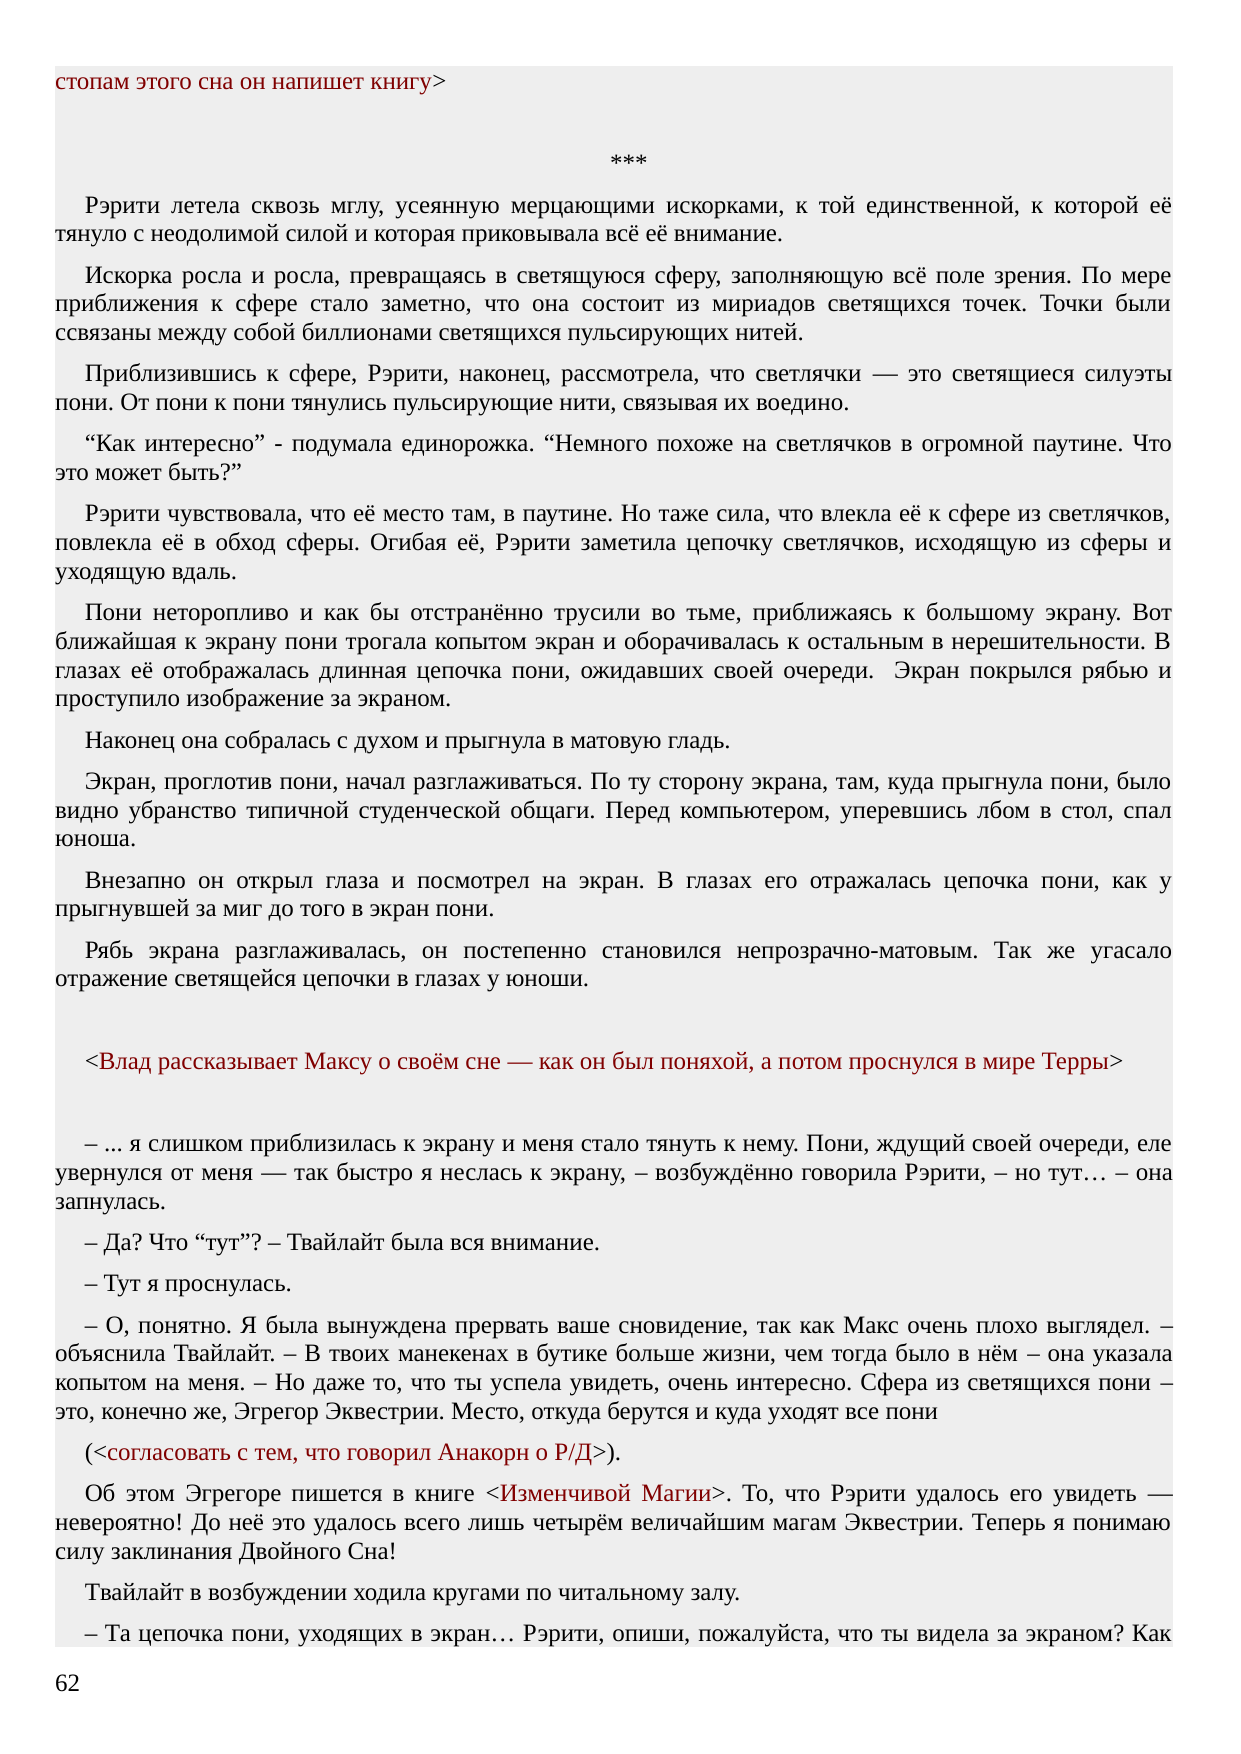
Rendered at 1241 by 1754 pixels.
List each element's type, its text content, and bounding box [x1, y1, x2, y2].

text – Тут я проснулась. [55, 1268, 1173, 1297]
text (<согласовать с тем, что говорил Анакорн о Р/Д>). [55, 1437, 1173, 1466]
text Наконец она собралась с духом и прыгнула в матовую гладь. [55, 725, 1173, 753]
text *** [55, 148, 1173, 177]
text – Та цепочка пони, уходящих в экран… Рэрити, опиши, пожалуйста, что ты видела за экраном? Как [55, 1618, 1173, 1647]
text <Влад рассказывает Максу о своём сне — как он был поняхой, а потом проснулся в мире Терры> [55, 1046, 1173, 1075]
text Твайлайт в возбуждении ходила кругами по читальному залу. [55, 1577, 1173, 1606]
text Приблизившись к сфере, Рэрити, наконец, рассмотрела, что светлячки — это светящиеся силуэты пони. От пони к пони тянулись пульсирующие нити, связывая их воедино. [55, 358, 1173, 416]
text Об этом Эгрегоре пишется в книге <Изменчивой Магии>. То, что Рэрити удалось его увидеть — невероятно! До неё это удалось всего лишь четырём величайшим магам Эквестрии. Теперь я понимаю силу заклинания Двойного Сна! [55, 1478, 1173, 1565]
text Рябь экрана разглаживалась, он постепенно становился непрозрачно-матовым. Так же угасало отражение светящейся цепочки в глазах у юноши. [55, 935, 1173, 992]
text Рэрити летела сквозь мглу, усеянную мерцающими искорками, к той единственной, к которой её тянуло с неодолимой силой и которая приковывала всё её внимание. [55, 190, 1173, 247]
text стопам этого сна он напишет книгу> [55, 66, 1173, 95]
text – О, понятно. Я была вынуждена прервать ваше сновидение, так как Макс очень плохо выглядел. – объяснила Твайлайт. – В твоих манекенах в бутике больше жизни, чем тогда было в нём – она указала копытом на меня. – Но даже то, что ты успела увидеть, очень интересно. Сфера из светящихся пони – это, конечно же, Эгрегор Эквестрии. Место, откуда берутся и куда уходят все пони [55, 1310, 1173, 1425]
text Пони неторопливо и как бы отстранённо трусили во тьме, приближаясь к большому экрану. Вот ближайшая к экрану пони трогала копытом экран и оборачивалась к остальным в нерешительности. В глазах её отображалась длинная цепочка пони, ожидавших своей очереди. Экран покрылся рябью и проступило изображение за экраном. [55, 597, 1173, 712]
text Внезапно он открыл глаза и посмотрел на экран. В глазах его отражалась цепочка пони, как у прыгнувшей за миг до того в экран пони. [55, 865, 1173, 922]
text – ... я слишком приблизилась к экрану и меня стало тянуть к нему. Пони, ждущий своей очереди, еле увернулся от меня — так быстро я неслась к экрану, – возбуждённо говорила Рэрити, – но тут… – она запнулась. [55, 1128, 1173, 1215]
text Экран, проглотив пони, начал разглаживаться. По ту сторону экрана, там, куда прыгнула пони, было видно убранство типичной студенческой общаги. Перед компьютером, уперевшись лбом в стол, спал юноша. [55, 766, 1173, 852]
text “Как интересно” - подумала единорожка. “Немного похоже на светлячков в огромной паутине. Что это может быть?” [55, 428, 1173, 486]
text – Да? Что “тут”? – Твайлайт была вся внимание. [55, 1227, 1173, 1256]
text Искорка росла и росла, превращаясь в светящуюся сферу, заполняющую всё поле зрения. По мере приближения к сфере стало заметно, что она состоит из мириадов светящихся точек. Точки были ссвязаны между собой биллионами светящихся пульсирующих нитей. [55, 260, 1173, 346]
text Рэрити чувствовала, что её место там, в паутине. Но таже сила, что влекла её к сфере из светлячков, повлекла её в обход сферы. Огибая её, Рэрити заметила цепочку светлячков, исходящую из сферы и уходящую вдаль. [55, 498, 1173, 585]
